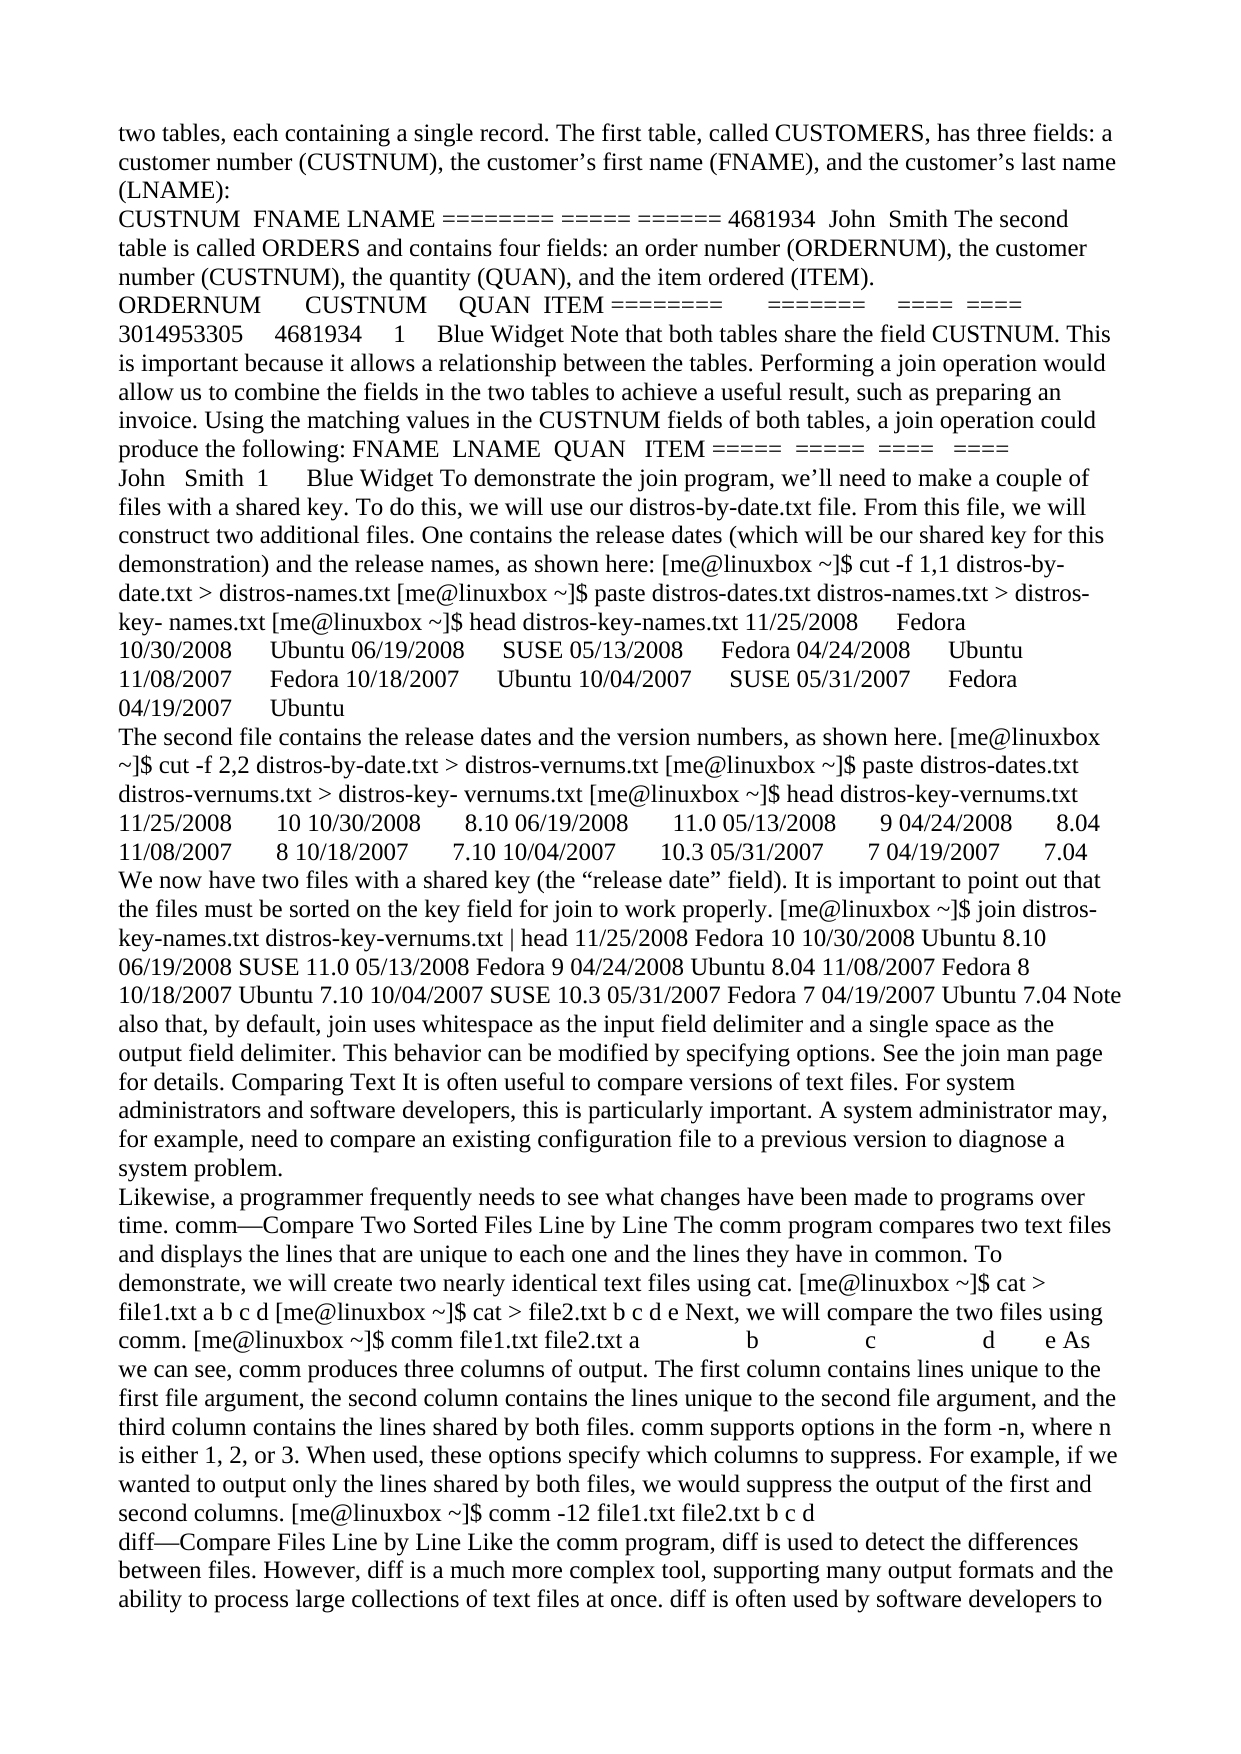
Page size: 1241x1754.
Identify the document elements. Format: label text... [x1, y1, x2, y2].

text diff—Compare Files Line by Line Like the comm program, diff is used to detect the differences between files. However, diff is a much more complex tool, supporting many output formats and the ability to process large collections of text files at once. diff is often used by software developers to [118, 1527, 1122, 1613]
text CUSTNUM FNAME LNAME ======== ===== ====== 4681934 John Smith The second table is called ORDERS and contains four fields: an order number (ORDERNUM), the customer number (CUSTNUM), the quantity (QUAN), and the item ordered (ITEM). ORDERNUM CUSTNUM QUAN ITEM ======== ======= ==== ==== 3014953305 4681934 1 Blue Widget Note that both tables share the field CUSTNUM. This is important because it allows a relationship between the tables. Performing a join operation would allow us to combine the fields in the two tables to achieve a useful result, such as preparing an invoice. Using the matching values in the CUSTNUM fields of both tables, a join operation could produce the following: FNAME LNAME QUAN ITEM ===== ===== ==== ==== John Smith 1 Blue Widget To demonstrate the join program, we’ll need to make a couple of files with a shared key. To do this, we will use our distros-by-date.txt file. From this file, we will construct two additional files. One contains the release dates (which will be our shared key for this demonstration) and the release names, as shown here: [me@linuxbox ~]$ cut -f 1,1 distros-by-date.txt > distros-names.txt [me@linuxbox ~]$ paste distros-dates.txt distros-names.txt > distros-key- names.txt [me@linuxbox ~]$ head distros-key-names.txt 11/25/2008 Fedora 10/30/2008 Ubuntu 06/19/2008 SUSE 05/13/2008 Fedora 04/24/2008 Ubuntu 11/08/2007 Fedora 10/18/2007 Ubuntu 10/04/2007 SUSE 05/31/2007 Fedora 04/19/2007 Ubuntu [118, 204, 1122, 722]
text Likewise, a programmer frequently needs to see what changes have been made to programs over time. comm—Compare Two Sorted Files Line by Line The comm program compares two text files and displays the lines that are unique to each one and the lines they have in common. To demonstrate, we will create two nearly identical text files using cat. [me@linuxbox ~]$ cat > file1.txt a b c d [me@linuxbox ~]$ cat > file2.txt b c d e Next, we will compare the two files using comm. [me@linuxbox ~]$ comm file1.txt file2.txt a b c d e As we can see, comm produces three columns of output. The first column contains lines unique to the first file argument, the second column contains the lines unique to the second file argument, and the third column contains the lines shared by both files. comm supports options in the form -n, where n is either 1, 2, or 3. When used, these options specify which columns to suppress. For example, if we wanted to output only the lines shared by both files, we would suppress the output of the first and second columns. [me@linuxbox ~]$ comm -12 file1.txt file2.txt b c d [118, 1182, 1122, 1527]
text two tables, each containing a single record. The first table, called CUSTOMERS, has three fields: a customer number (CUSTNUM), the customer’s first name (FNAME), and the customer’s last name (LNAME): [118, 118, 1122, 204]
text The second file contains the release dates and the version numbers, as shown here. [me@linuxbox ~]$ cut -f 2,2 distros-by-date.txt > distros-vernums.txt [me@linuxbox ~]$ paste distros-dates.txt distros-vernums.txt > distros-key- vernums.txt [me@linuxbox ~]$ head distros-key-vernums.txt 11/25/2008 10 10/30/2008 8.10 06/19/2008 11.0 05/13/2008 9 04/24/2008 8.04 11/08/2007 8 10/18/2007 7.10 10/04/2007 10.3 05/31/2007 7 04/19/2007 7.04 We now have two files with a shared key (the “release date” field). It is important to point out that the files must be sorted on the key field for join to work properly. [me@linuxbox ~]$ join distros-key-names.txt distros-key-vernums.txt | head 11/25/2008 Fedora 10 10/30/2008 Ubuntu 8.10 06/19/2008 SUSE 11.0 05/13/2008 Fedora 9 04/24/2008 Ubuntu 8.04 11/08/2007 Fedora 8 10/18/2007 Ubuntu 7.10 10/04/2007 SUSE 10.3 05/31/2007 Fedora 7 04/19/2007 Ubuntu 7.04 Note also that, by default, join uses whitespace as the input field delimiter and a single space as the output field delimiter. This behavior can be modified by specifying options. See the join man page for details. Comparing Text It is often useful to compare versions of text files. For system administrators and software developers, this is particularly important. A system administrator may, for example, need to compare an existing configuration file to a previous version to diagnose a system problem. [118, 722, 1122, 1182]
